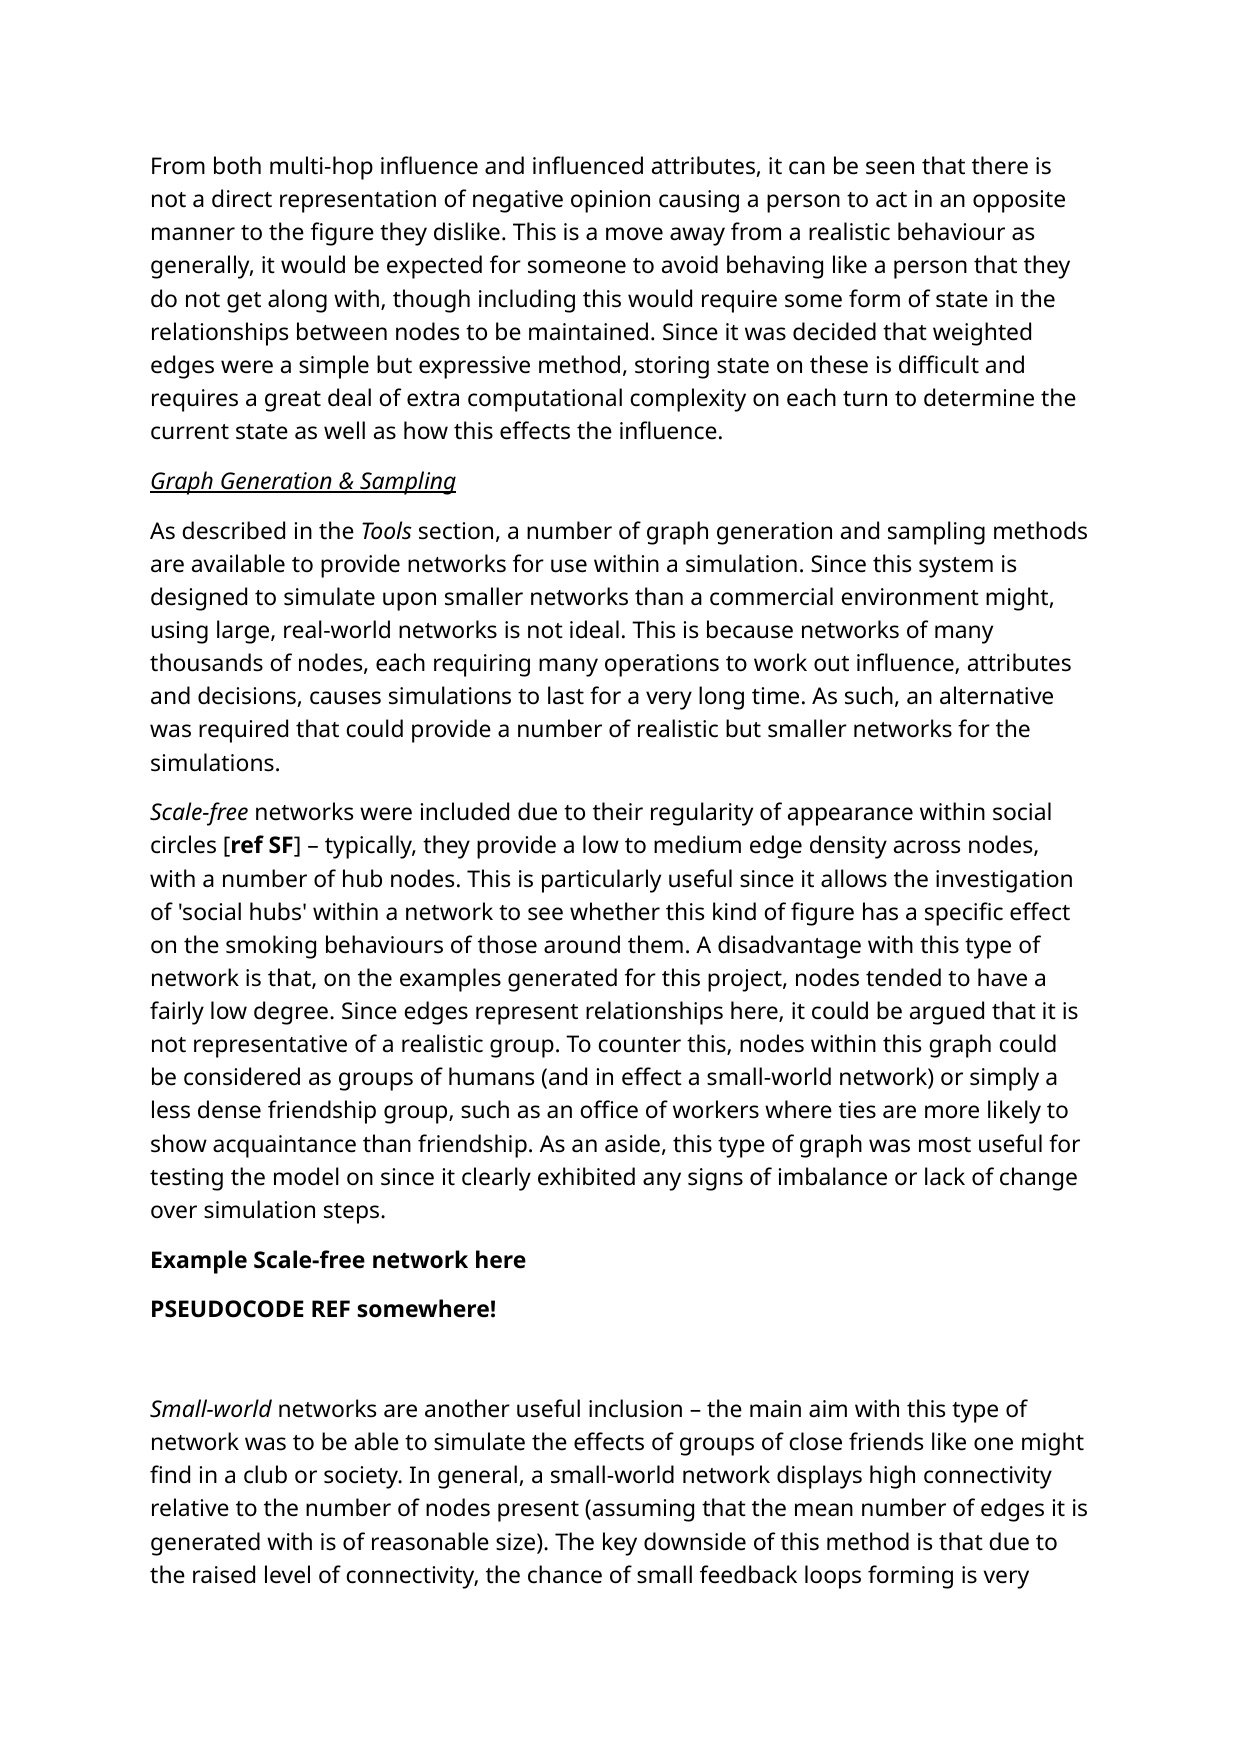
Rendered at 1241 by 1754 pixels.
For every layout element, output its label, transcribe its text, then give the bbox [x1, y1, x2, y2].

text Scale-free networks were included due to their regularity of appearance within social circles [ref SF] – typically, they provide a low to medium edge density across nodes, with a number of hub nodes. This is particularly useful since it allows the investigation of 'social hubs' within a network to see whether this kind of figure has a specific effect on the smoking behaviours of those around them. A disadvantage with this type of network is that, on the examples generated for this project, nodes tended to have a fairly low degree. Since edges represent relationships here, it could be argued that it is not representative of a realistic group. To counter this, nodes within this graph could be considered as groups of humans (and in effect a small-world network) or simply a less dense friendship group, such as an office of workers where ties are more likely to show acquaintance than friendship. As an aside, this type of graph was most useful for testing the model on since it clearly exhibited any signs of imbalance or lack of change over simulation steps. [150, 796, 1090, 1225]
text PSEUDOCODE REF somewhere! [150, 1293, 1090, 1324]
text Graph Generation & Sampling [150, 465, 1090, 496]
text From both multi-hop influence and influenced attributes, it can be seen that there is not a direct representation of negative opinion causing a person to act in an opposite manner to the figure they dislike. This is a move away from a realistic behaviour as generally, it would be expected for someone to avoid behaving like a person that they do not get along with, though including this would require some form of state in the relationships between nodes to be maintained. Since it was decided that weighted edges were a simple but expressive method, storing state on these is difficult and requires a great deal of extra computational complexity on each turn to determine the current state as well as how this effects the influence. [150, 150, 1090, 446]
text Example Scale-free network here [150, 1243, 1090, 1275]
text As described in the Tools section, a number of graph generation and sampling methods are available to provide networks for use within a simulation. Since this system is designed to simulate upon smaller networks than a commercial environment might, using large, real-world networks is not ideal. This is because networks of many thousands of nodes, each requiring many operations to work out influence, attributes and decisions, causes simulations to last for a very long time. As such, an alternative was required that could provide a number of realistic but smaller networks for the simulations. [150, 514, 1090, 778]
text Small-world networks are another useful inclusion – the main aim with this type of network was to be able to simulate the effects of groups of close friends like one might find in a club or society. In general, a small-world network displays high connectivity relative to the number of nodes present (assuming that the mean number of edges it is generated with is of reasonable size). The key downside of this method is that due to the raised level of connectivity, the chance of small feedback loops forming is very [150, 1393, 1090, 1590]
